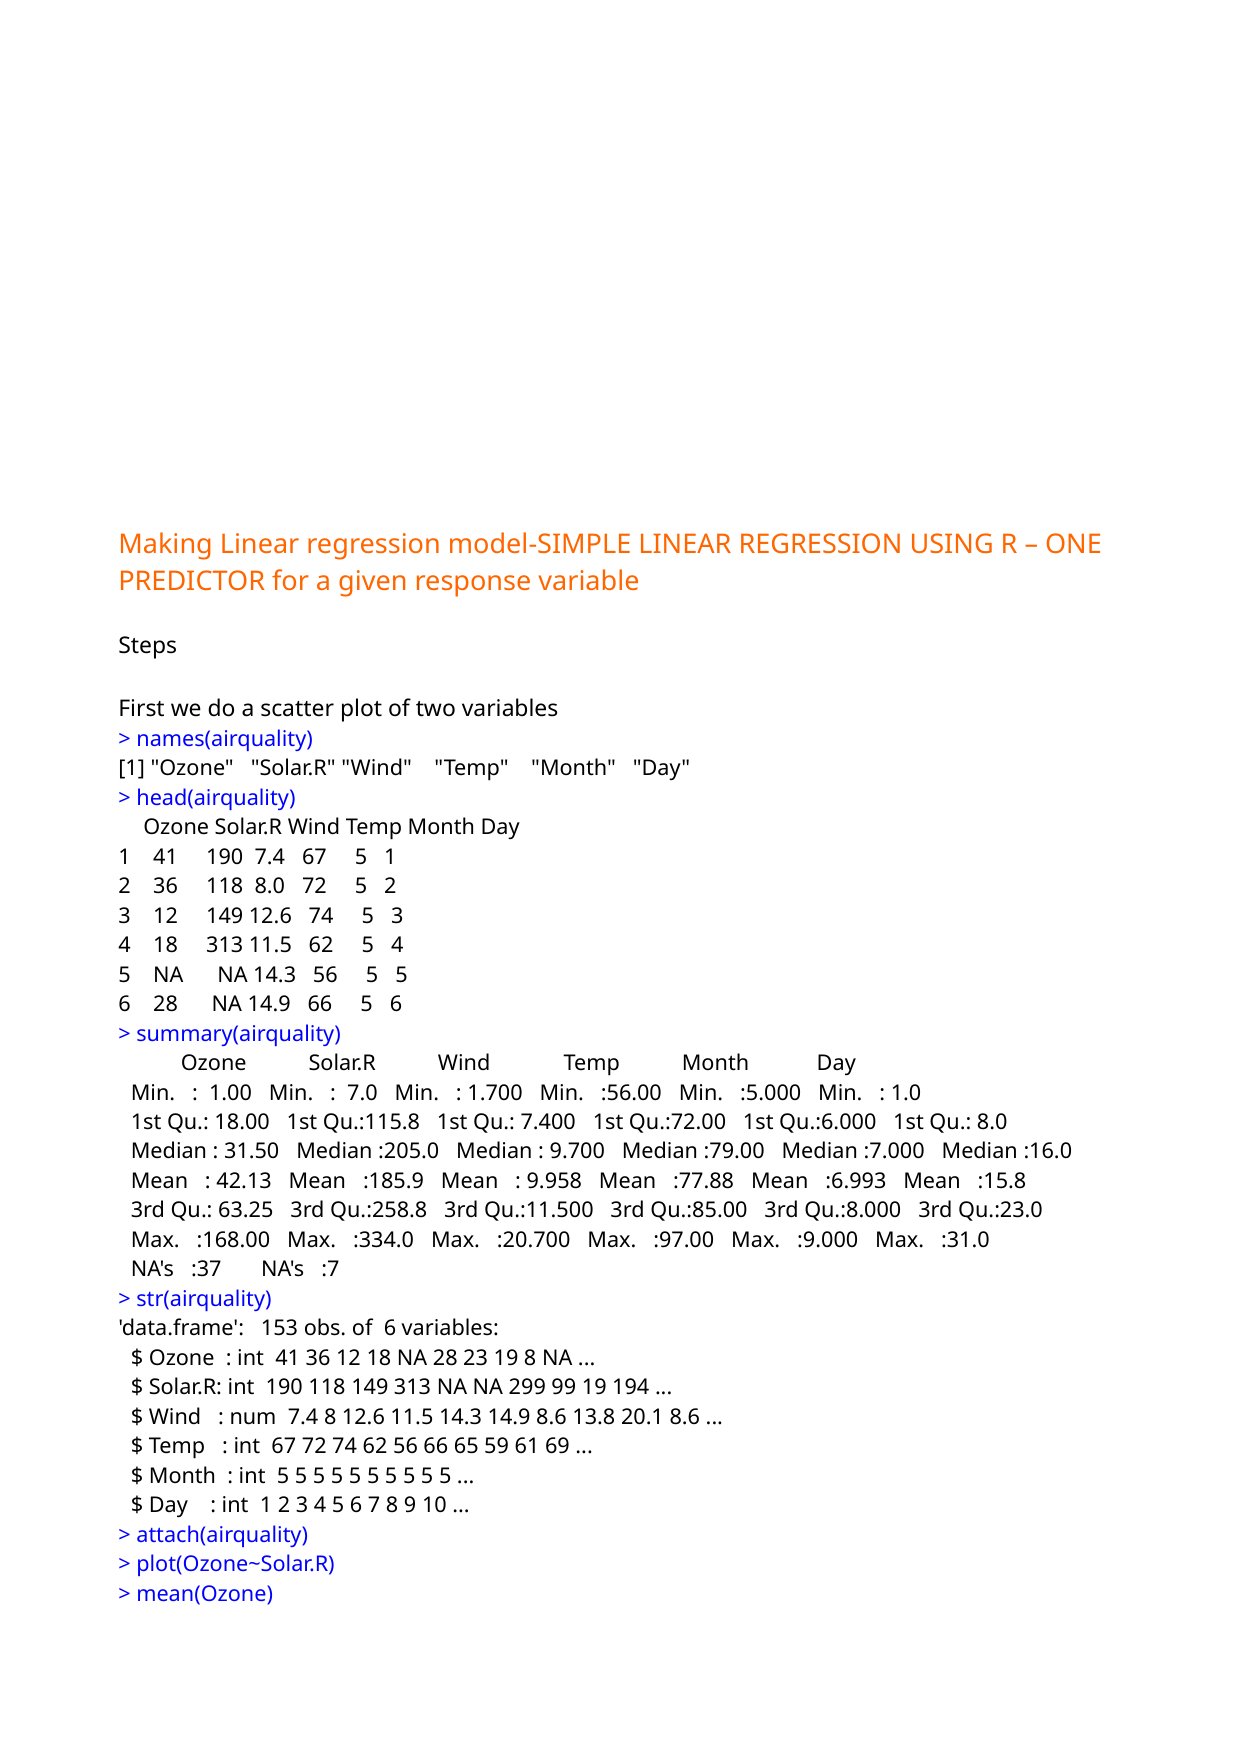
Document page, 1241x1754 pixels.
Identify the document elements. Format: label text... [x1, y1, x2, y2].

text $ Day : int 1 2 3 4 5 6 7 8 9 10 ... [118, 1489, 1122, 1519]
text $ Temp : int 67 72 74 62 56 66 65 59 61 69 ... [118, 1431, 1122, 1460]
text > plot(Ozone~Solar.R) [118, 1548, 1122, 1578]
text > attach(airquality) [118, 1519, 1122, 1548]
text 6 28 NA 14.9 66 5 6 [118, 988, 1122, 1018]
text > str(airquality) [118, 1283, 1122, 1313]
text > head(airquality) [118, 782, 1122, 812]
text Mean : 42.13 Mean :185.9 Mean : 9.958 Mean :77.88 Mean :6.993 Mean :15.8 [118, 1165, 1122, 1195]
text > names(airquality) [118, 723, 1122, 753]
text 4 18 313 11.5 62 5 4 [118, 929, 1122, 959]
text Median : 31.50 Median :205.0 Median : 9.700 Median :79.00 Median :7.000 Median :16.0 [118, 1136, 1122, 1165]
text Ozone Solar.R Wind Temp Month Day [118, 1047, 1122, 1077]
text 1st Qu.: 18.00 1st Qu.:115.8 1st Qu.: 7.400 1st Qu.:72.00 1st Qu.:6.000 1st Qu.: 8.0 [118, 1106, 1122, 1136]
text 'data.frame': 153 obs. of 6 variables: [118, 1313, 1122, 1342]
text Making Linear regression model-SIMPLE LINEAR REGRESSION USING R – ONE PREDICTOR for a given response variable [118, 524, 1122, 598]
text $ Solar.R: int 190 118 149 313 NA NA 299 99 19 194 ... [118, 1372, 1122, 1401]
text Steps [118, 629, 1122, 661]
text Min. : 1.00 Min. : 7.0 Min. : 1.700 Min. :56.00 Min. :5.000 Min. : 1.0 [118, 1077, 1122, 1106]
text [1] "Ozone" "Solar.R" "Wind" "Temp" "Month" "Day" [118, 753, 1122, 782]
text First we do a scatter plot of two variables [118, 692, 1122, 723]
text 3 12 149 12.6 74 5 3 [118, 900, 1122, 929]
text > mean(Ozone) [118, 1578, 1122, 1607]
text Max. :168.00 Max. :334.0 Max. :20.700 Max. :97.00 Max. :9.000 Max. :31.0 [118, 1224, 1122, 1254]
text $ Ozone : int 41 36 12 18 NA 28 23 19 8 NA ... [118, 1342, 1122, 1372]
text $ Wind : num 7.4 8 12.6 11.5 14.3 14.9 8.6 13.8 20.1 8.6 ... [118, 1401, 1122, 1431]
text 1 41 190 7.4 67 5 1 [118, 841, 1122, 871]
text 2 36 118 8.0 72 5 2 [118, 871, 1122, 900]
text > summary(airquality) [118, 1018, 1122, 1047]
text NA's :37 NA's :7 [118, 1254, 1122, 1283]
text $ Month : int 5 5 5 5 5 5 5 5 5 5 ... [118, 1460, 1122, 1489]
text Ozone Solar.R Wind Temp Month Day [118, 812, 1122, 841]
text 3rd Qu.: 63.25 3rd Qu.:258.8 3rd Qu.:11.500 3rd Qu.:85.00 3rd Qu.:8.000 3rd Qu.:23.0 [118, 1195, 1122, 1224]
text 5 NA NA 14.3 56 5 5 [118, 959, 1122, 988]
